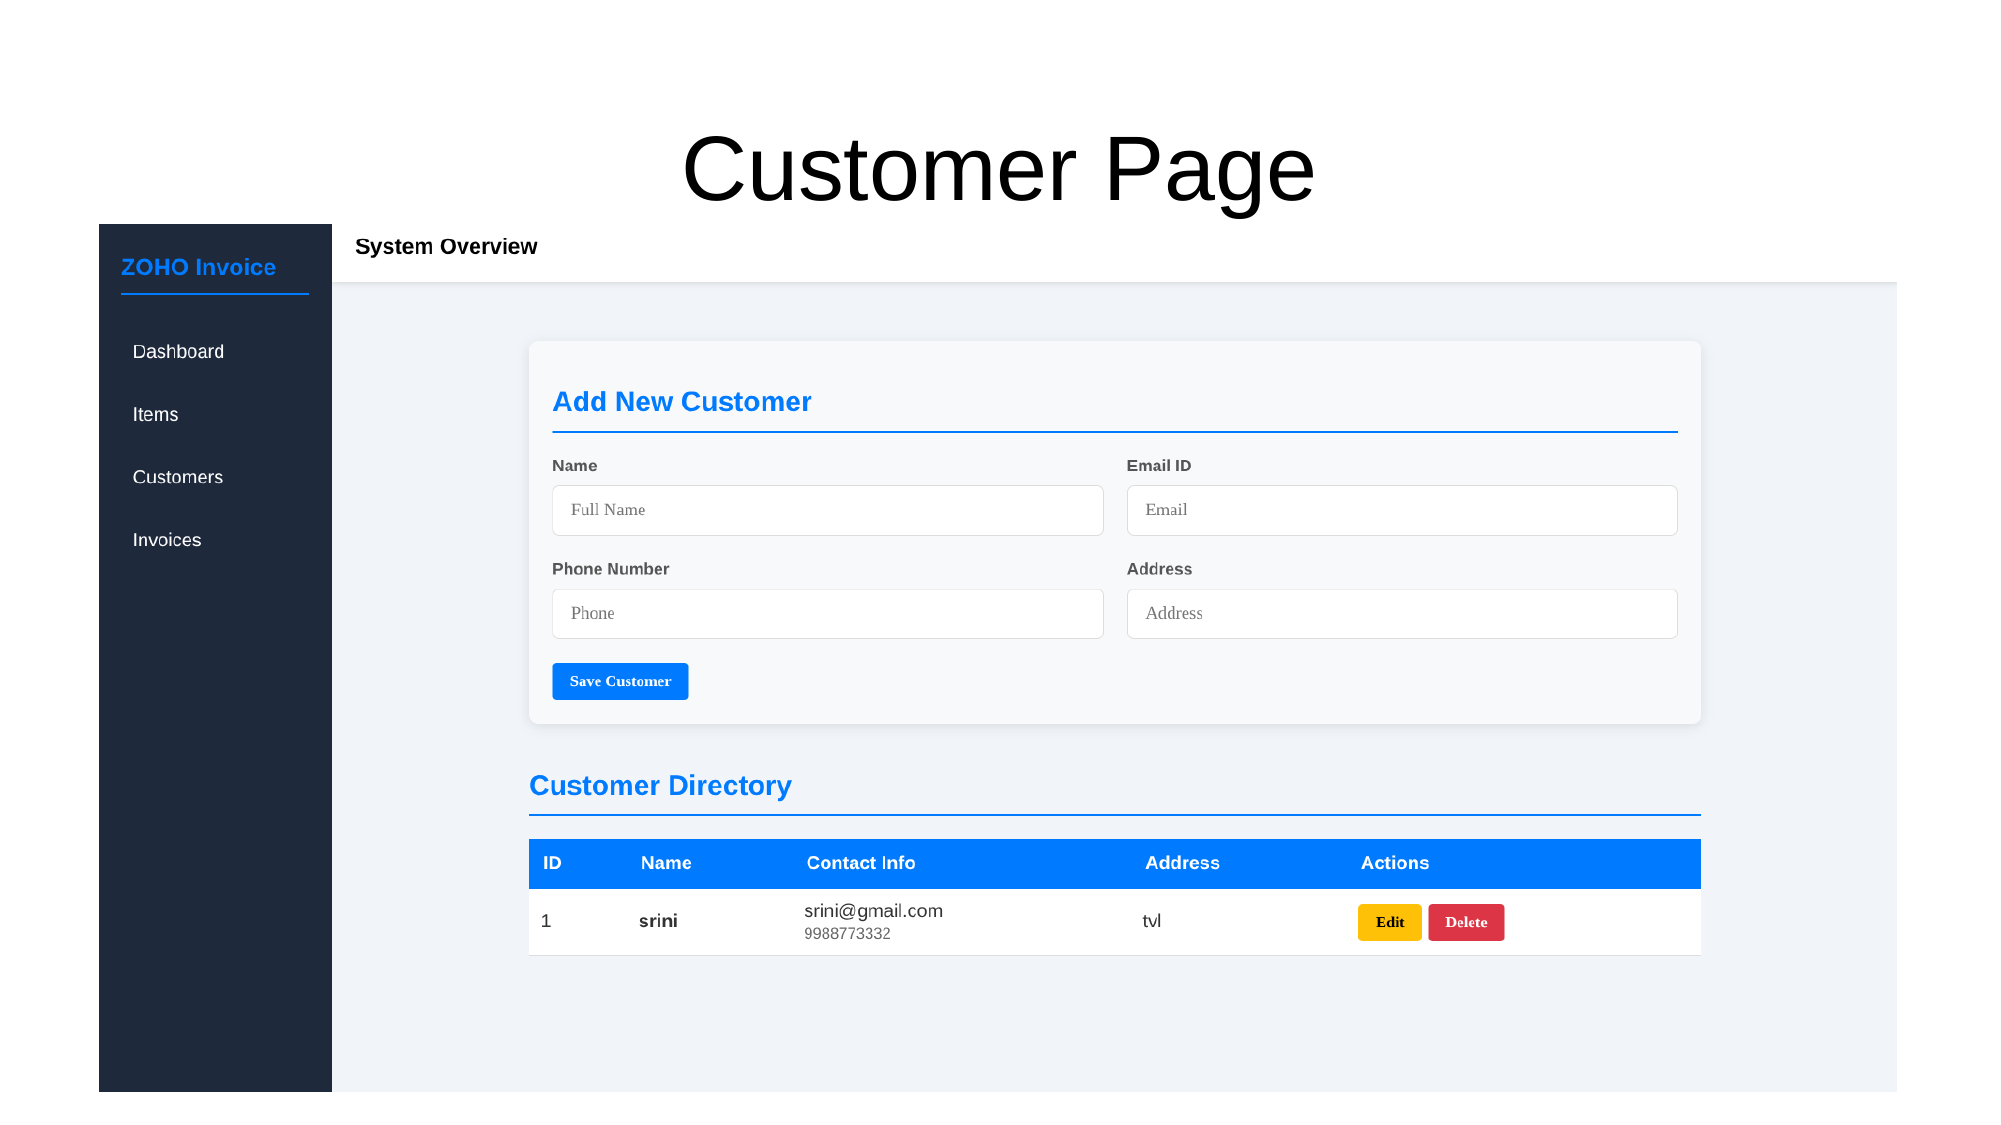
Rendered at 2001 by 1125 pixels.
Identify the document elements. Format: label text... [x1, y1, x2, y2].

title Customer Page [137, 117, 1863, 220]
picture [99, 224, 1897, 1092]
